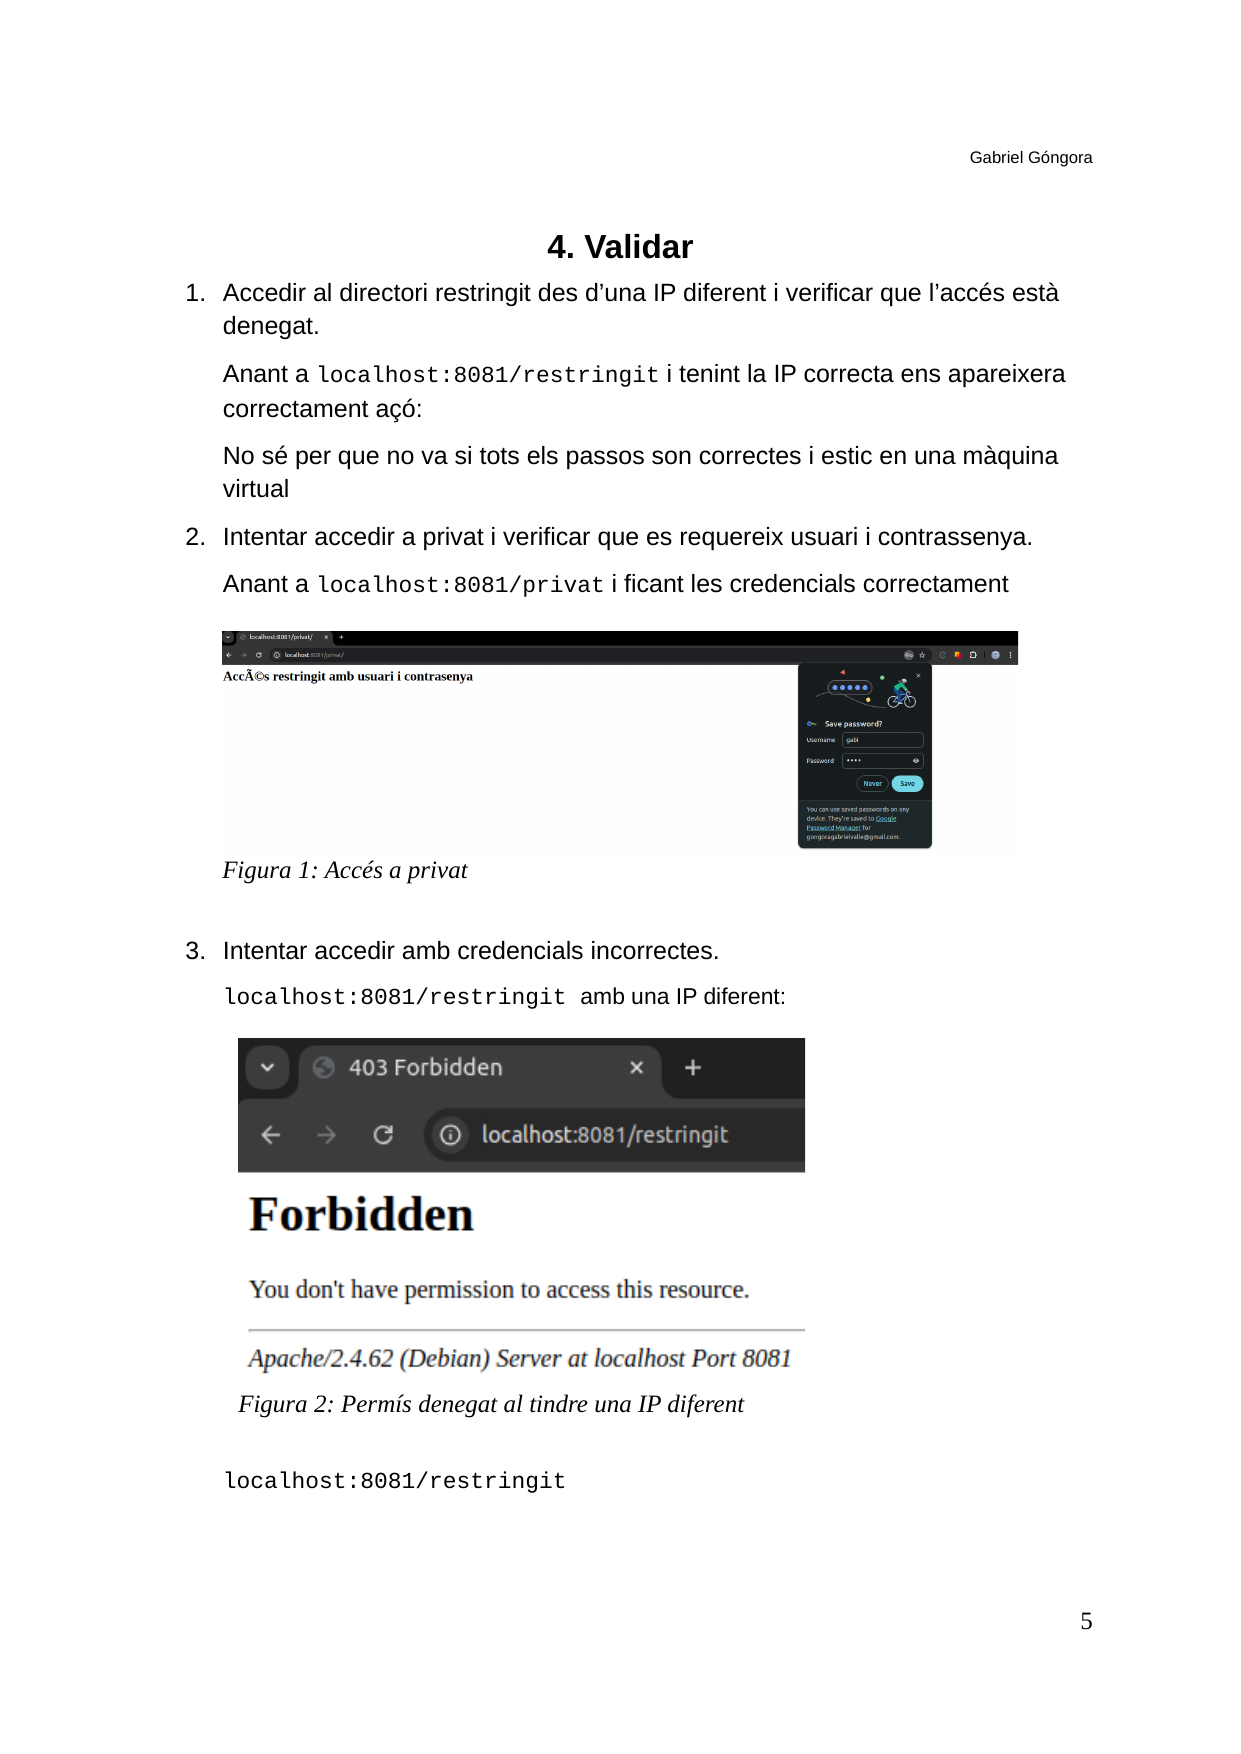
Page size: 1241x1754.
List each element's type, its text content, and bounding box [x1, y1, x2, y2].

subtitle 4. Validar [148, 227, 1093, 266]
list [238, 1026, 805, 1038]
list localhost:8081/restringit [185, 1469, 1093, 1495]
list Intentar accedir amb credencials incorrectes. [185, 936, 1093, 964]
list Accedir al directori restringit des d’una IP diferent i verificar que l’accés està denegat. [185, 278, 1093, 340]
list No sé per que no va si tots els passos son correctes i estic en una màquina virtual [185, 441, 1093, 503]
list localhost:8081/restringit amb una IP diferent: [185, 983, 1093, 1012]
picture [222, 631, 1019, 856]
list Intentar accedir a privat i verificar que es requereix usuari i contrassenya. [185, 522, 1093, 551]
list Anant a localhost:8081/privat i ficant les credencials correctament [185, 569, 1093, 600]
picture [238, 1038, 806, 1389]
list Figura 2: Permís denegat al tindre una IP diferent [238, 1389, 805, 1418]
list Anant a localhost:8081/restringit i tenint la IP correcta ens apareixera correctament açó: [185, 359, 1093, 422]
list Figura 1: Accés a privat [222, 856, 1018, 884]
